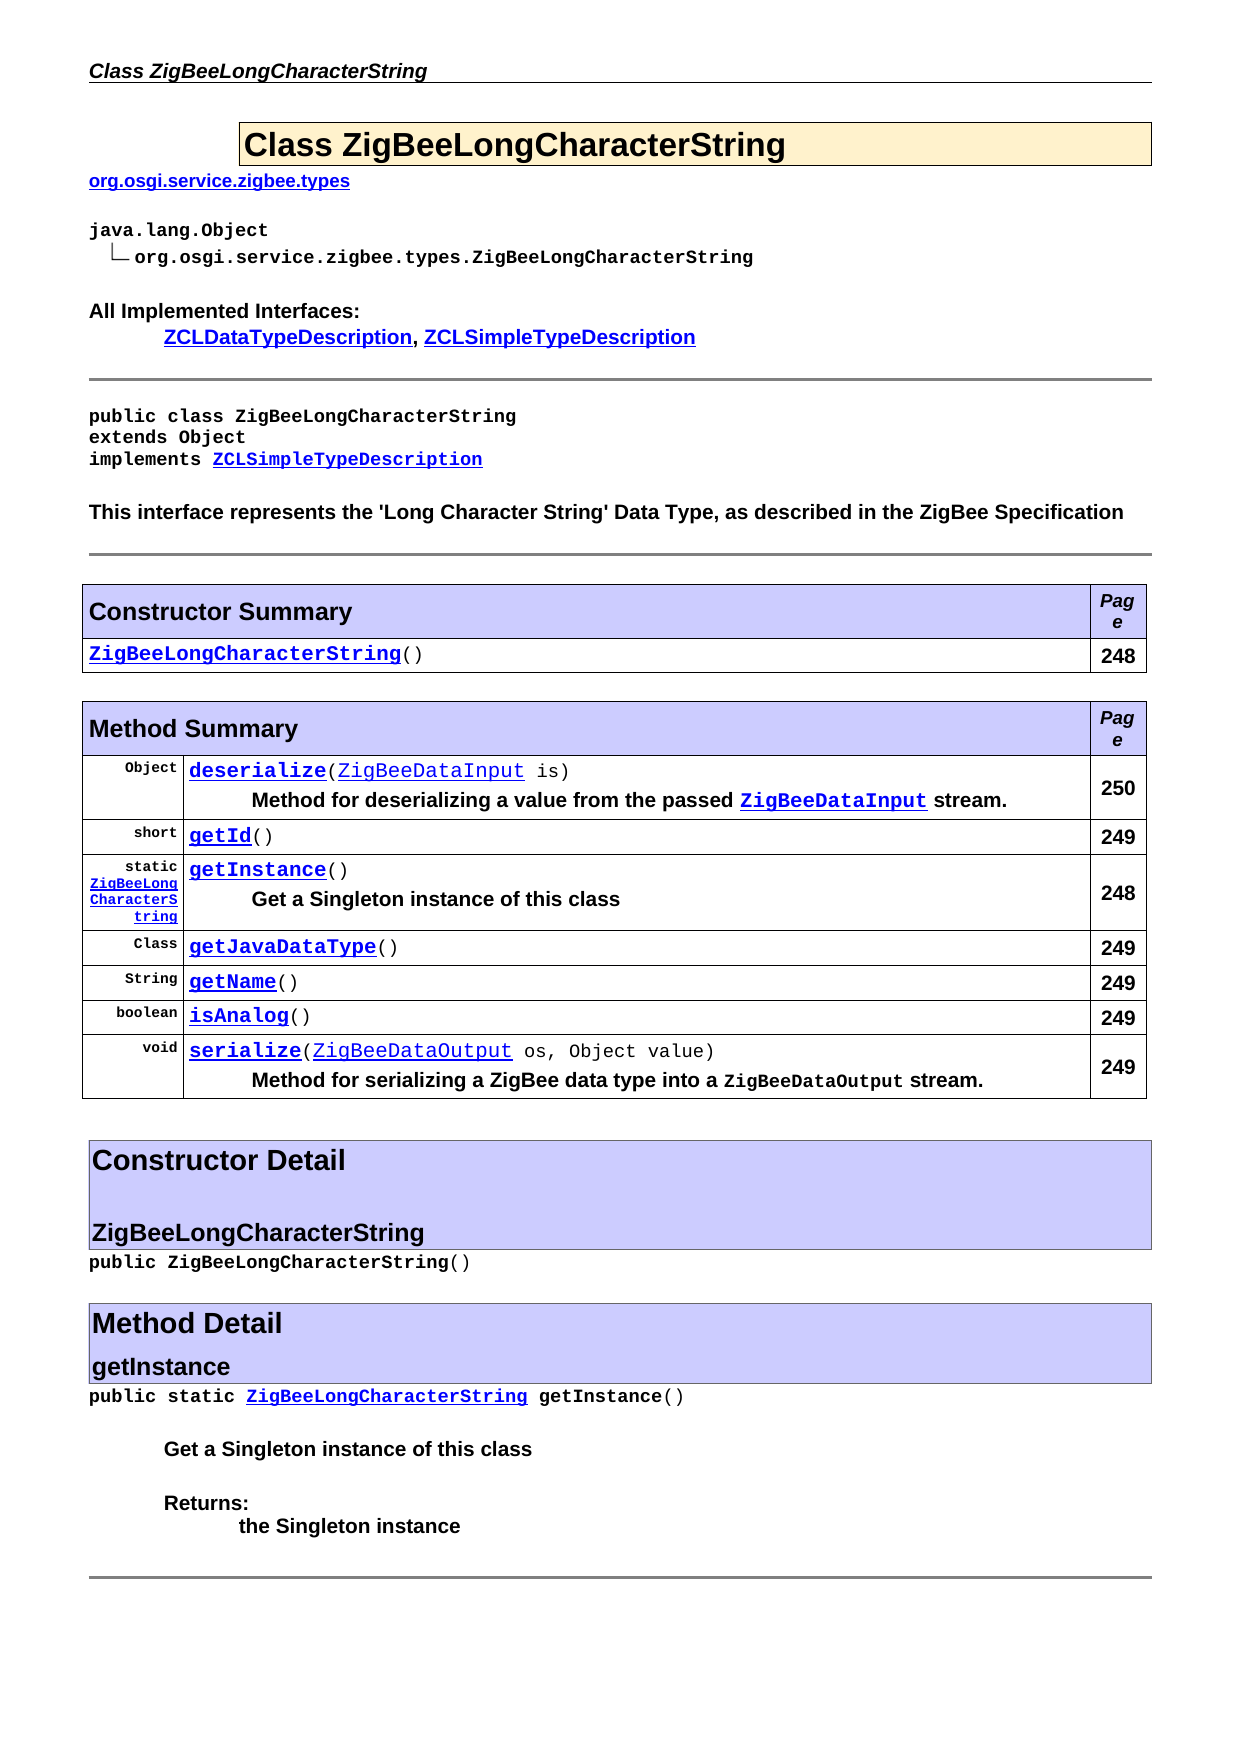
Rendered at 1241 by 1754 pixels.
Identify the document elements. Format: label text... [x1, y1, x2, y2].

table_cell getInstance() Get a Singleton instance of this class [184, 855, 1090, 930]
text This interface represents the 'Long Character String' Data Type, as described in the ZigBee Specification [88, 500, 1152, 524]
subtitle getInstance [90, 1349, 1151, 1383]
text org.osgi.service.zigbee.types.ZigBeeLongCharacterString [88, 242, 1152, 269]
table_header Page [1091, 702, 1146, 755]
table_header Method Summary [83, 702, 1090, 755]
table_cell 249 [1091, 966, 1146, 999]
text implements ZCLSimpleTypeDescription [88, 449, 1152, 471]
text public ZigBeeLongCharacterString() [88, 1253, 1152, 1274]
text java.lang.Object [88, 221, 1152, 242]
picture [111, 241, 135, 264]
table_cell 248 [1091, 639, 1146, 672]
table_cell ZigBeeLongCharacterString() [83, 639, 1090, 672]
table_cell Object [83, 756, 183, 819]
table_cell 249 [1091, 1035, 1146, 1098]
table_cell boolean [83, 1001, 183, 1034]
text org.osgi.service.zigbee.types [88, 170, 1152, 191]
table_cell getId() [184, 820, 1090, 853]
table_header Constructor Summary [83, 585, 1090, 638]
table_cell 249 [1091, 820, 1146, 853]
table_cell getJavaDataType() [184, 931, 1090, 965]
table_cell isAnalog() [184, 1001, 1090, 1034]
table_cell String [83, 966, 183, 999]
table_header Page [1091, 585, 1146, 638]
subtitle Method Detail [90, 1304, 1151, 1340]
table_cell short [83, 820, 183, 853]
text public static ZigBeeLongCharacterString getInstance() [88, 1387, 1152, 1408]
text extends Object [88, 428, 1152, 449]
text ZCLDataTypeDescription, ZCLSimpleTypeDescription [163, 325, 1152, 349]
table_cell 248 [1091, 855, 1146, 930]
table_cell 250 [1091, 756, 1146, 819]
subtitle Class ZigBeeLongCharacterString [240, 123, 1151, 165]
table_cell 249 [1091, 1001, 1146, 1034]
table_cell Class [83, 931, 183, 965]
subtitle All Implemented Interfaces: [88, 298, 1152, 322]
text the Singleton instance [238, 1514, 1152, 1538]
table_cell static ZigBeeLongCharacterString [83, 855, 183, 930]
table_cell getName() [184, 966, 1090, 999]
text public class ZigBeeLongCharacterString [88, 407, 1152, 428]
text Returns: [163, 1490, 1152, 1514]
table_cell void [83, 1035, 183, 1098]
table_cell serialize(ZigBeeDataOutput os, Object value) Method for serializing a ZigBee data type into a ZigBeeDataOutput stream. [184, 1035, 1090, 1098]
table_cell deserialize(ZigBeeDataInput is) Method for deserializing a value from the passed ZigBeeDataInput stream. [184, 756, 1090, 819]
subtitle ZigBeeLongCharacterString [90, 1215, 1151, 1249]
subtitle Constructor Detail [90, 1141, 1151, 1177]
table_cell 249 [1091, 931, 1146, 965]
text Get a Singleton instance of this class [163, 1437, 1152, 1461]
